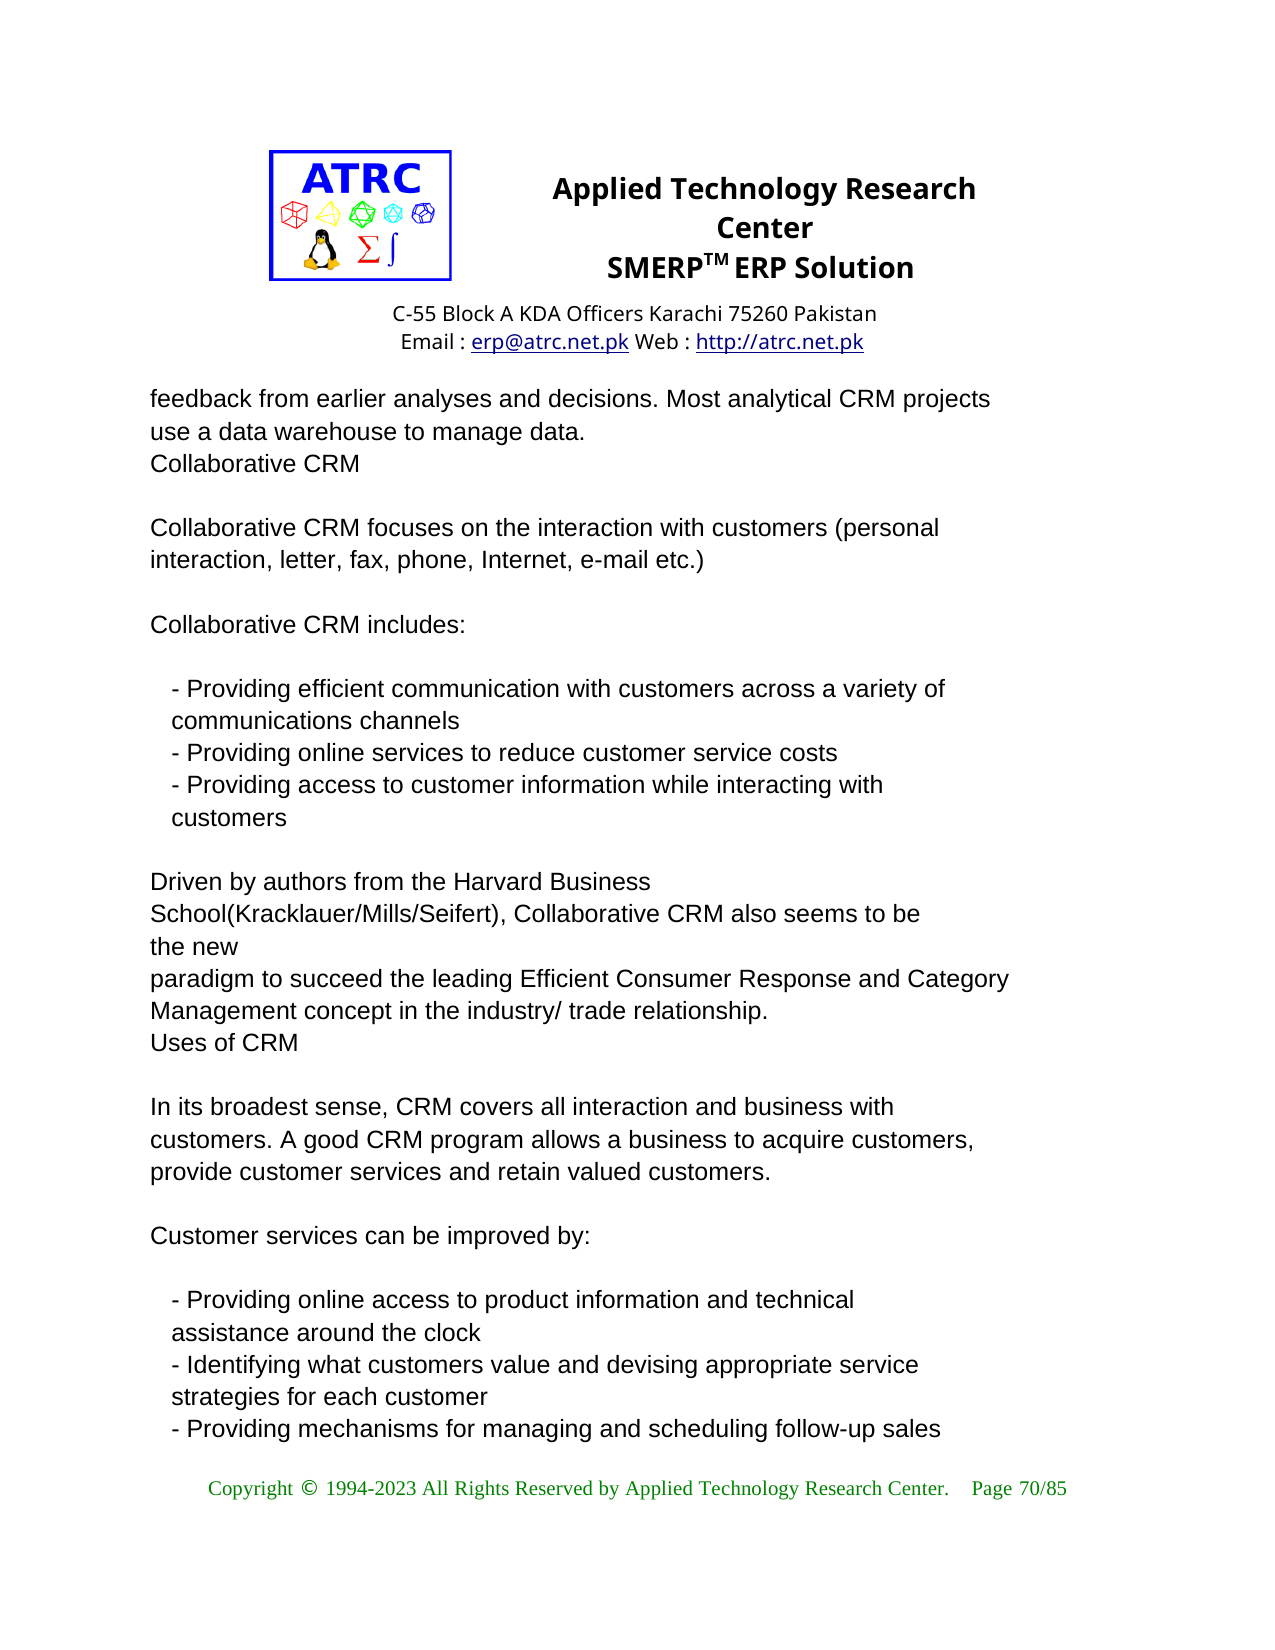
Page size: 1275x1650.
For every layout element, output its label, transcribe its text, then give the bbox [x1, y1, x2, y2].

text - Providing online services to reduce customer service costs [150, 739, 1125, 767]
text In its broadest sense, CRM covers all interaction and business with [150, 1093, 1125, 1121]
text provide customer services and retain valued customers. [150, 1158, 1125, 1186]
text strategies for each customer [150, 1383, 1125, 1411]
text assistance around the clock [150, 1319, 1125, 1347]
text the new [150, 932, 1125, 960]
text Driven by authors from the Harvard Business [150, 868, 1125, 896]
text communications channels [150, 707, 1125, 735]
text Collaborative CRM focuses on the interaction with customers (personal [150, 514, 1125, 542]
text use a data warehouse to manage data. [150, 417, 1125, 445]
text Collaborative CRM includes: [150, 611, 1125, 638]
text customers. A good CRM program allows a business to acquire customers, [150, 1126, 1125, 1153]
text - Providing access to customer information while interacting with [150, 771, 1125, 799]
text interaction, letter, fax, phone, Internet, e-mail etc.) [150, 546, 1125, 574]
text - Providing efficient communication with customers across a variety of [150, 675, 1125, 703]
text School(Kracklauer/Mills/Seifert), Collaborative CRM also seems to be [150, 900, 1125, 928]
text feedback from earlier analyses and decisions. Most analytical CRM projects [150, 385, 1125, 413]
text customers [150, 804, 1125, 832]
text Uses of CRM [150, 1029, 1125, 1057]
text Management concept in the industry/ trade relationship. [150, 997, 1125, 1025]
text Customer services can be improved by: [150, 1222, 1125, 1250]
text - Identifying what customers value and devising appropriate service [150, 1351, 1125, 1379]
text paradigm to succeed the leading Efficient Consumer Response and Category [150, 964, 1125, 993]
text - Providing mechanisms for managing and scheduling follow-up sales [150, 1415, 1125, 1443]
picture [269, 150, 452, 281]
text - Providing online access to product information and technical [150, 1286, 1125, 1314]
text Collaborative CRM [150, 449, 1125, 478]
